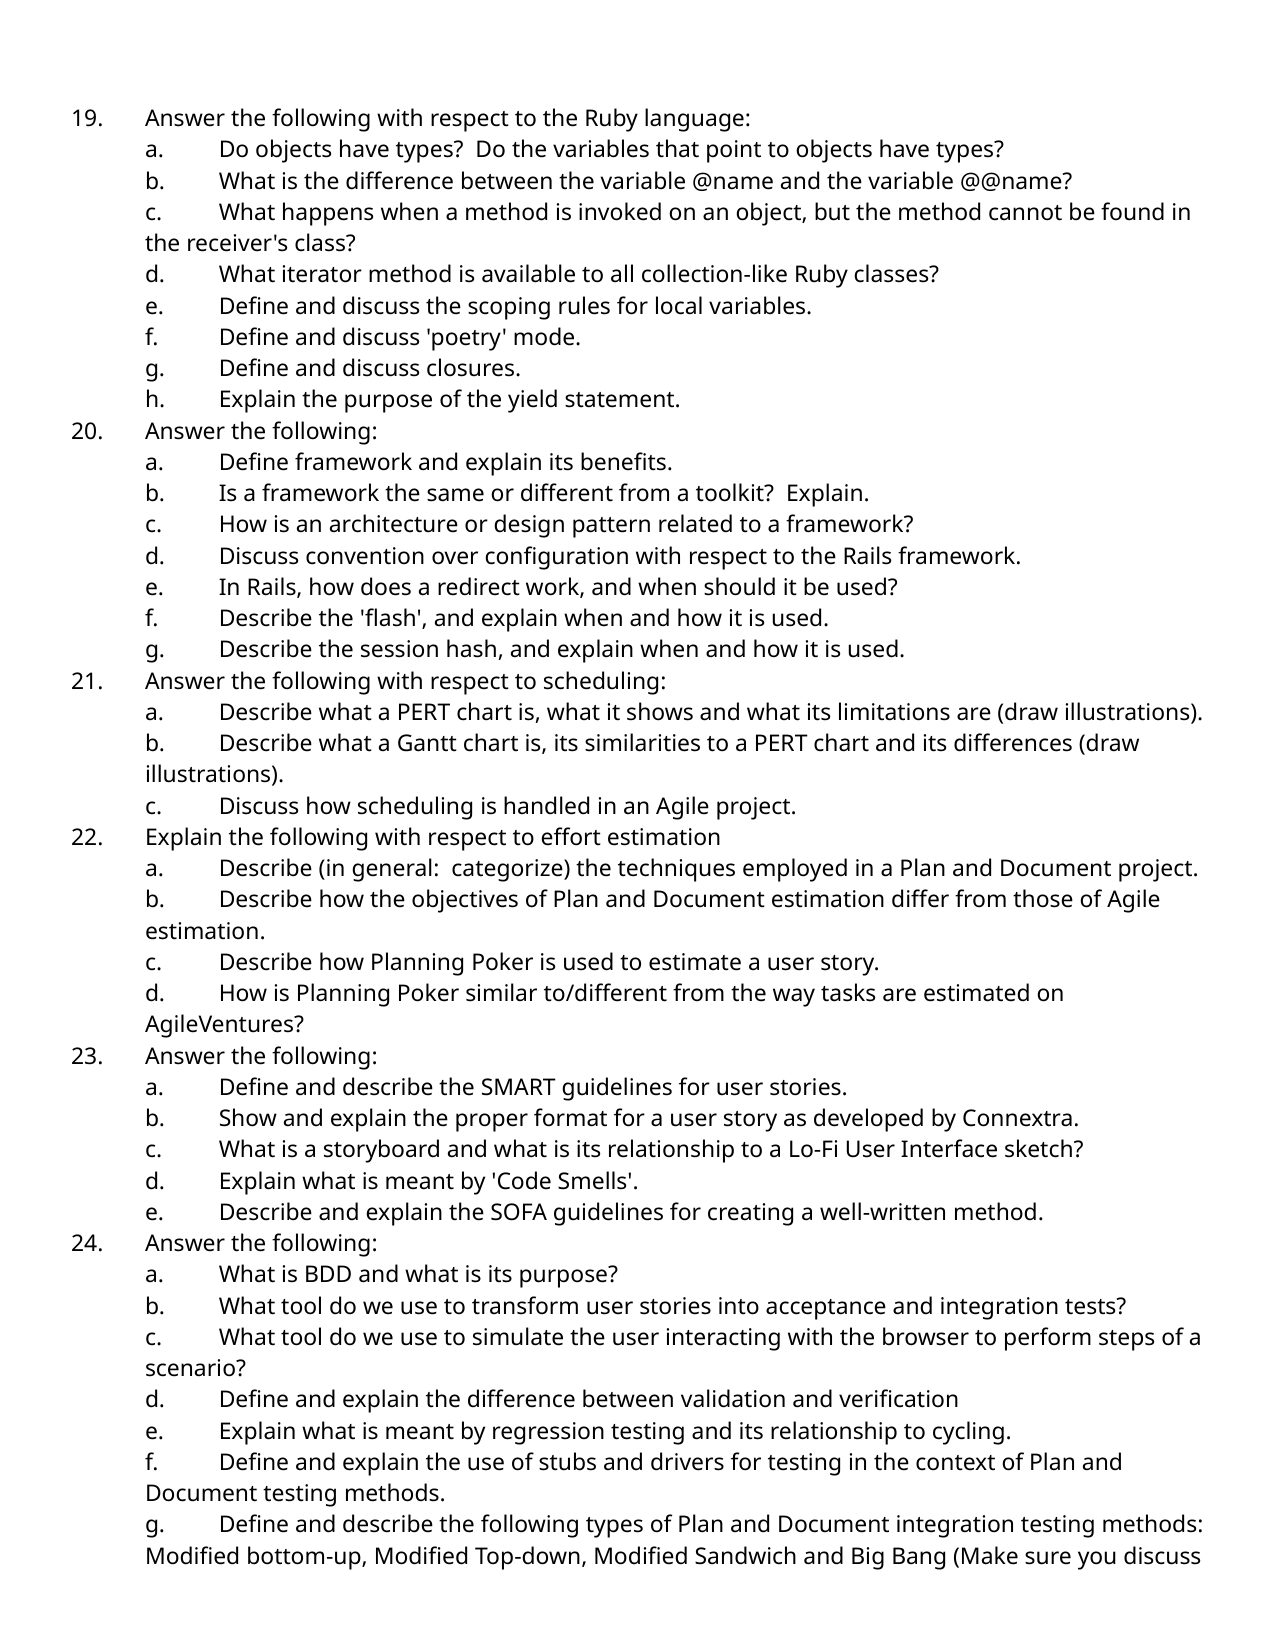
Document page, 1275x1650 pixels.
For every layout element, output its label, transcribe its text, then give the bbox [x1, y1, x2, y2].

text d. Explain what is meant by 'Code Smells'. [145, 1164, 1204, 1196]
text d. Define and explain the difference between validation and verification [145, 1383, 1204, 1414]
text e. Explain what is meant by regression testing and its relationship to cycling. [145, 1414, 1204, 1446]
text f. Define and discuss 'poetry' mode. [145, 321, 1204, 352]
text h. Explain the purpose of the yield statement. [145, 383, 1204, 414]
text 22. Explain the following with respect to effort estimation [71, 821, 1204, 852]
text 23. Answer the following: [71, 1039, 1204, 1071]
text e. In Rails, how does a redirect work, and when should it be used? [145, 571, 1204, 602]
text b. Is a framework the same or different from a toolkit? Explain. [145, 477, 1204, 508]
text d. How is Planning Poker similar to/different from the way tasks are estimated on AgileVentures? [145, 977, 1204, 1039]
text g. Describe the session hash, and explain when and how it is used. [145, 633, 1204, 664]
text g. Define and discuss closures. [145, 352, 1204, 383]
text c. What happens when a method is invoked on an object, but the method cannot be found in the receiver's class? [145, 196, 1204, 258]
text c. How is an architecture or design pattern related to a framework? [145, 508, 1204, 539]
text c. Describe how Planning Poker is used to estimate a user story. [145, 946, 1204, 977]
text b. Show and explain the proper format for a user story as developed by Connextra. [145, 1102, 1204, 1133]
text a. Describe what a PERT chart is, what it shows and what its limitations are (draw illustrations). [145, 696, 1204, 727]
text e. Describe and explain the SOFA guidelines for creating a well-written method. [145, 1196, 1204, 1227]
text e. Define and discuss the scoping rules for local variables. [145, 289, 1204, 321]
text d. Discuss convention over configuration with respect to the Rails framework. [145, 539, 1204, 571]
text a. Do objects have types? Do the variables that point to objects have types? [145, 133, 1204, 164]
text f. Describe the 'flash', and explain when and how it is used. [145, 602, 1204, 633]
text 20. Answer the following: [71, 414, 1204, 446]
text b. Describe how the objectives of Plan and Document estimation differ from those of Agile estimation. [145, 883, 1204, 946]
text b. Describe what a Gantt chart is, its similarities to a PERT chart and its differences (draw illustrations). [145, 727, 1204, 789]
text b. What tool do we use to transform user stories into acceptance and integration tests? [145, 1289, 1204, 1321]
text a. Define and describe the SMART guidelines for user stories. [145, 1071, 1204, 1102]
text c. What tool do we use to simulate the user interacting with the browser to perform steps of a scenario? [145, 1321, 1204, 1383]
text d. What iterator method is available to all collection-like Ruby classes? [145, 258, 1204, 289]
text a. What is BDD and what is its purpose? [145, 1258, 1204, 1289]
text a. Describe (in general: categorize) the techniques employed in a Plan and Document project. [145, 852, 1204, 883]
text c. What is a storyboard and what is its relationship to a Lo-Fi User Interface sketch? [145, 1133, 1204, 1164]
text f. Define and explain the use of stubs and drivers for testing in the context of Plan and Document testing methods. [145, 1446, 1204, 1508]
text 24. Answer the following: [71, 1227, 1204, 1258]
text a. Define framework and explain its benefits. [145, 446, 1204, 477]
text 19. Answer the following with respect to the Ruby language: [71, 102, 1204, 133]
text b. What is the difference between the variable @name and the variable @@name? [145, 164, 1204, 196]
text 21. Answer the following with respect to scheduling: [71, 664, 1204, 696]
text g. Define and describe the following types of Plan and Document integration testing methods: Modified bottom-up, Modified Top-down, Modified Sandwich and Big Bang (Make sure you discuss [145, 1508, 1204, 1571]
text c. Discuss how scheduling is handled in an Agile project. [145, 789, 1204, 821]
